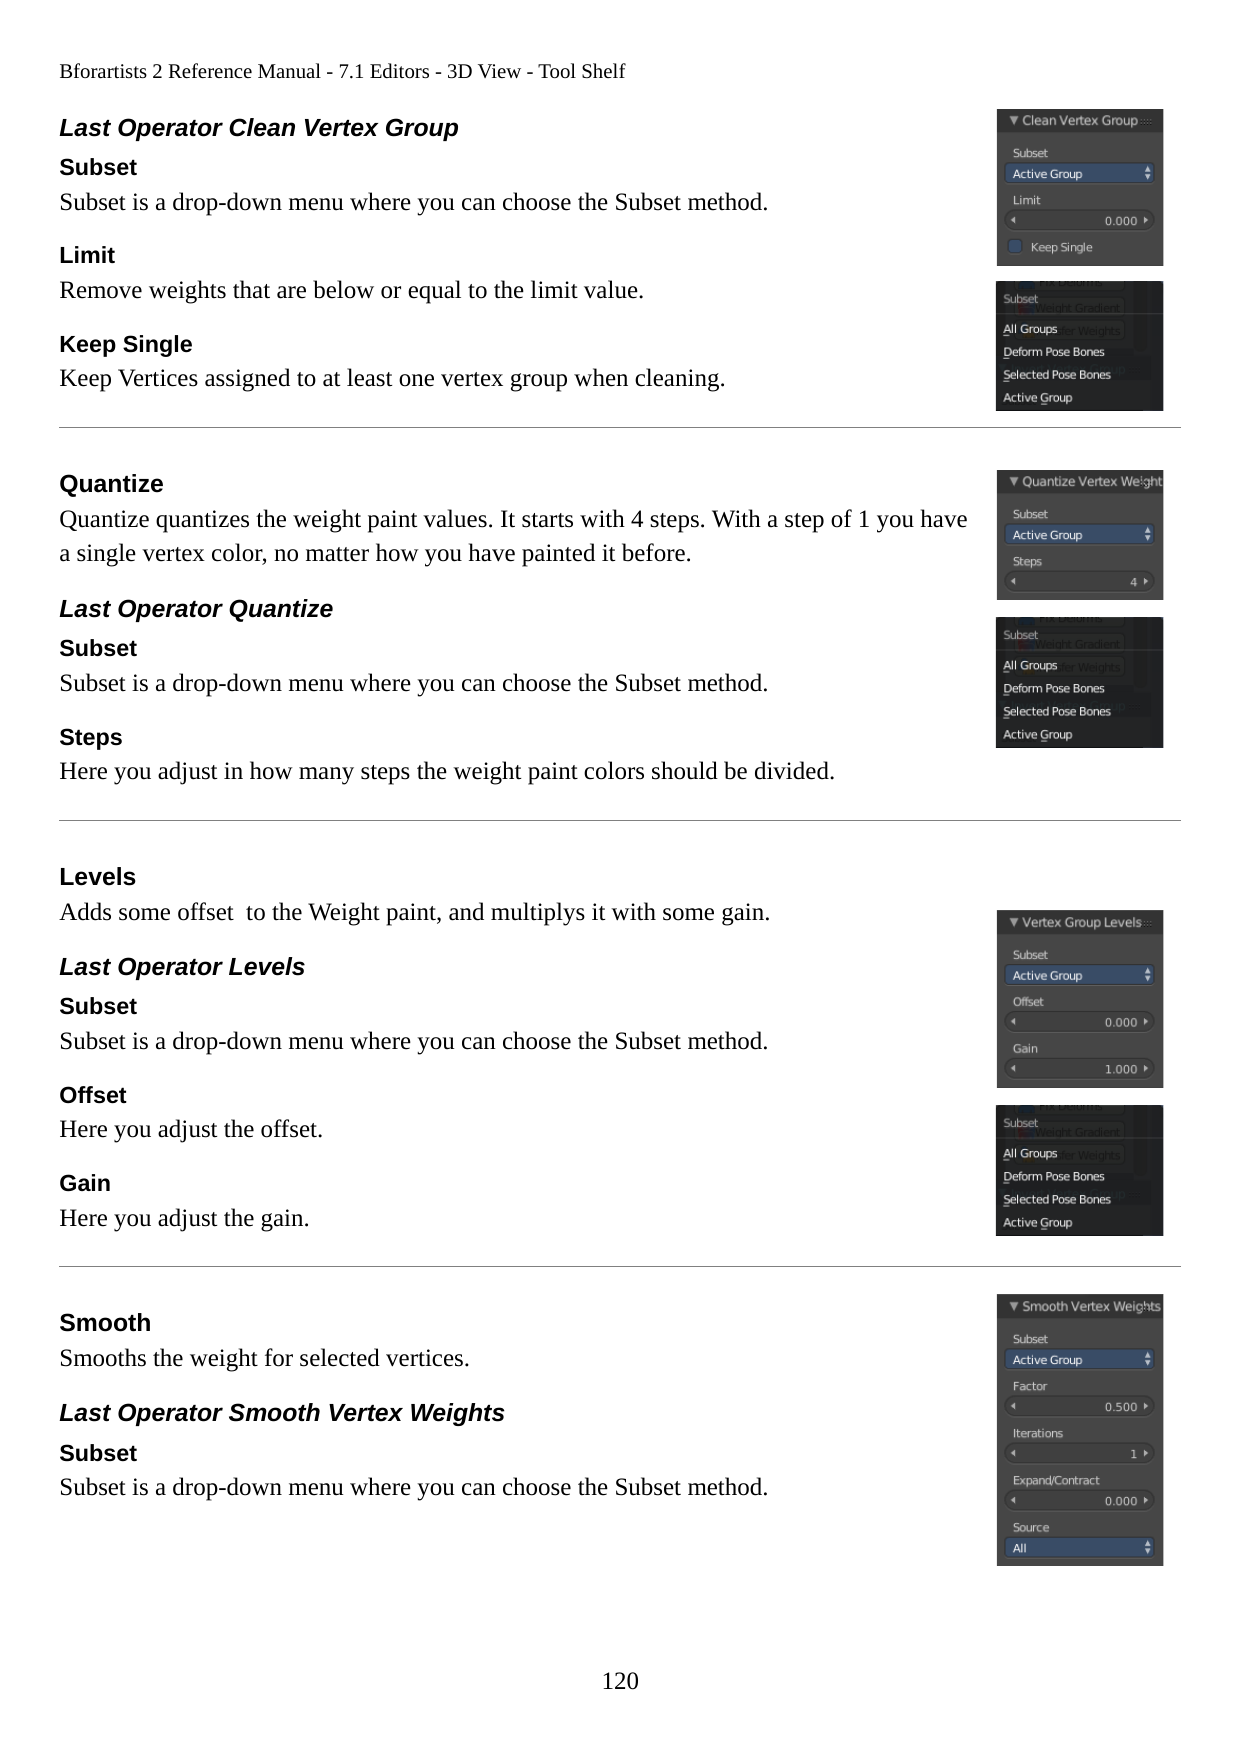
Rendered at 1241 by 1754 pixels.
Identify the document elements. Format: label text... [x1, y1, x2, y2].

text Smooths the weight for selected vertices. [59, 1343, 996, 1372]
subtitle Subset [59, 635, 995, 661]
subtitle Subset [59, 154, 996, 180]
subtitle [1164, 330, 1181, 357]
text Quantize quantizes the weight paint values. It starts with 4 steps. With a step of 1 you have a single vertex color, no matter how you have painted it before. [59, 504, 996, 567]
text Here you adjust the offset. [59, 1114, 995, 1143]
subtitle Subset [59, 1439, 996, 1466]
subtitle Last Operator Smooth Vertex Weights [59, 1398, 996, 1427]
subtitle Quantize [59, 469, 1181, 498]
text Here you adjust in how many steps the weight paint colors should be divided. [59, 756, 1181, 785]
subtitle [1164, 993, 1181, 1020]
picture [996, 109, 1164, 266]
picture [995, 281, 1164, 411]
subtitle Last Operator Clean Vertex Group [59, 113, 996, 141]
subtitle [1164, 1308, 1181, 1337]
text Remove weights that are below or equal to the limit value. [59, 275, 1181, 304]
subtitle Last Operator Levels [59, 952, 996, 980]
subtitle Last Operator Quantize [59, 594, 1181, 622]
picture [995, 617, 1164, 748]
subtitle [1164, 154, 1181, 180]
subtitle [1164, 1439, 1181, 1466]
subtitle Limit [59, 242, 1181, 269]
text Subset is a drop-down menu where you can choose the Subset method. [59, 1026, 996, 1055]
text Subset is a drop-down menu where you can choose the Subset method. [59, 187, 996, 215]
subtitle Offset [59, 1081, 1181, 1108]
text Subset is a drop-down menu where you can choose the Subset method. [59, 1472, 996, 1501]
subtitle Steps [59, 723, 1181, 750]
subtitle Keep Single [59, 330, 995, 357]
text Adds some offset to the Weight paint, and multiplys it with some gain. [59, 897, 1181, 925]
subtitle Smooth [59, 1308, 996, 1337]
text Subset is a drop-down menu where you can choose the Subset method. [59, 668, 995, 696]
text Here you adjust the gain. [59, 1203, 995, 1231]
subtitle Subset [59, 993, 996, 1020]
subtitle [1164, 1169, 1181, 1196]
subtitle Gain [59, 1169, 995, 1196]
subtitle [1164, 635, 1181, 661]
subtitle Levels [59, 862, 1181, 890]
picture [996, 910, 1164, 1088]
text Keep Vertices assigned to at least one vertex group when cleaning. [59, 363, 995, 392]
picture [996, 1294, 1164, 1566]
picture [995, 1105, 1164, 1236]
picture [996, 470, 1164, 600]
subtitle [1164, 952, 1181, 980]
